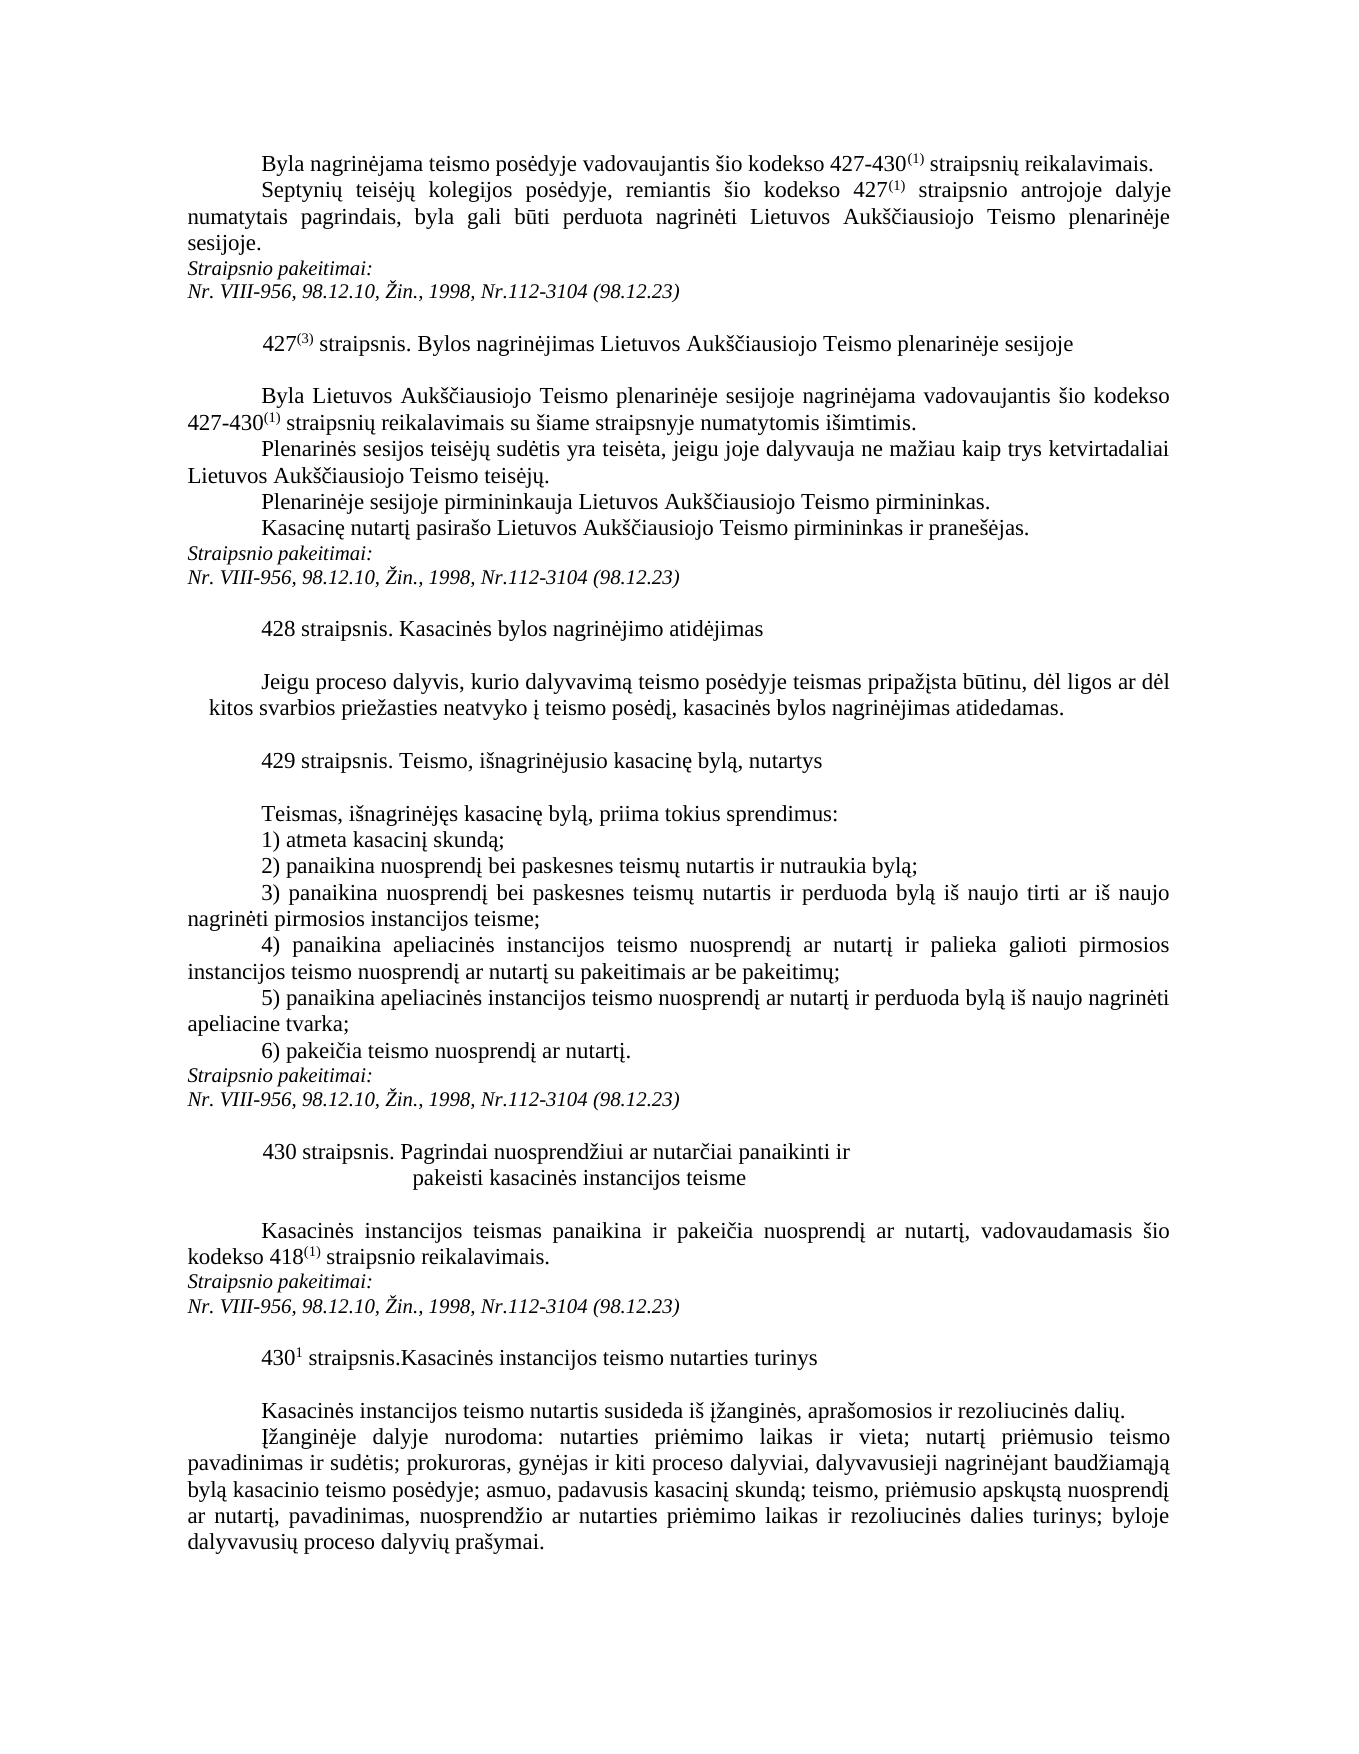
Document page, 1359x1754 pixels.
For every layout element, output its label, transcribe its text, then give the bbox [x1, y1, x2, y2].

text Septynių teisėjų kolegijos posėdyje, remiantis šio kodekso 427(1) straipsnio antrojoje dalyje numatytais pagrindais, byla gali būti perduota nagrinėti Lietuvos Aukščiausiojo Teismo plenarinėje sesijoje. [187, 176, 1171, 255]
text Plenarinės sesijos teisėjų sudėtis yra teisėta, jeigu joje dalyvauja ne mažiau kaip trys ketvirtadaliai Lietuvos Aukščiausiojo Teismo teisėjų. [187, 435, 1171, 488]
text Kasacinės instancijos teismas panaikina ir pakeičia nuosprendį ar nutartį, vadovaudamasis šio kodekso 418(1) straipsnio reikalavimais. [187, 1217, 1171, 1269]
text 428 straipsnis. Kasacinės bylos nagrinėjimo atidėjimas [209, 615, 1171, 642]
text Byla nagrinėjama teismo posėdyje vadovaujantis šio kodekso 427-430(1) straipsnių reikalavimais. [187, 150, 1171, 176]
text Kasacinės instancijos teismo nutartis susideda iš įžanginės, aprašomosios ir rezoliucinės dalių. [187, 1397, 1171, 1423]
text 2) panaikina nuosprendį bei paskesnes teismų nutartis ir nutraukia bylą; [187, 852, 1171, 879]
text Nr. VIII-956, 98.12.10, Žin., 1998, Nr.112-3104 (98.12.23) [187, 565, 1171, 589]
text Teismas, išnagrinėjęs kasacinę bylą, priima tokius sprendimus: [187, 800, 1171, 826]
text 1) atmeta kasacinį skundą; [187, 826, 1171, 852]
text 6) pakeičia teismo nuosprendį ar nutartį. [187, 1037, 1171, 1063]
text Kasacinę nutartį pasirašo Lietuvos Aukščiausiojo Teismo pirmininkas ir pranešėjas. [187, 514, 1171, 541]
text Byla Lietuvos Aukščiausiojo Teismo plenarinėje sesijoje nagrinėjama vadovaujantis šio kodekso 427-430(1) straipsnių reikalavimais su šiame straipsnyje numatytomis išimtimis. [187, 383, 1171, 435]
text 5) panaikina apeliacinės instancijos teismo nuosprendį ar nutartį ir perduoda bylą iš naujo nagrinėti apeliacine tvarka; [187, 984, 1171, 1037]
text 427(3) straipsnis. Bylos nagrinėjimas Lietuvos Aukščiausiojo Teismo plenarinėje sesijoje [262, 330, 1171, 356]
text Įžanginėje dalyje nurodoma: nutarties priėmimo laikas ir vieta; nutartį priėmusio teismo pavadinimas ir sudėtis; prokuroras, gynėjas ir kiti proceso dalyviai, dalyvavusieji nagrinėjant baudžiamąją bylą kasacinio teismo posėdyje; asmuo, padavusis kasacinį skundą; teismo, priėmusio apskųstą nuosprendį ar nutartį, pavadinimas, nuosprendžio ar nutarties priėmimo laikas ir rezoliucinės dalies turinys; byloje dalyvavusių proceso dalyvių prašymai. [187, 1423, 1171, 1555]
text Nr. VIII-956, 98.12.10, Žin., 1998, Nr.112-3104 (98.12.23) [187, 1293, 1171, 1318]
text Straipsnio pakeitimai: [187, 541, 1171, 565]
text 429 straipsnis. Teismo, išnagrinėjusio kasacinę bylą, nutartys [187, 747, 1171, 773]
text 3) panaikina nuosprendį bei paskesnes teismų nutartis ir perduoda bylą iš naujo tirti ar iš naujo nagrinėti pirmosios instancijos teisme; [187, 879, 1171, 931]
text Straipsnio pakeitimai: [187, 255, 1171, 279]
text Straipsnio pakeitimai: [187, 1063, 1171, 1087]
text Nr. VIII-956, 98.12.10, Žin., 1998, Nr.112-3104 (98.12.23) [187, 279, 1171, 303]
text 4) panaikina apeliacinės instancijos teismo nuosprendį ar nutartį ir palieka galioti pirmosios instancijos teismo nuosprendį ar nutartį su pakeitimais ar be pakeitimų; [187, 931, 1171, 984]
text Straipsnio pakeitimai: [187, 1269, 1171, 1293]
text pakeisti kasacinės instancijos teisme [412, 1164, 1171, 1190]
text Plenarinėje sesijoje pirmininkauja Lietuvos Aukščiausiojo Teismo pirmininkas. [187, 488, 1171, 514]
text Jeigu proceso dalyvis, kurio dalyvavimą teismo posėdyje teismas pripažįsta būtinu, dėl ligos ar dėl kitos svarbios priežasties neatvyko į teismo posėdį, kasacinės bylos nagrinėjimas atidedamas. [209, 668, 1171, 721]
text 430 straipsnis. Pagrindai nuosprendžiui ar nutarčiai panaikinti ir [262, 1138, 1171, 1164]
text Nr. VIII-956, 98.12.10, Žin., 1998, Nr.112-3104 (98.12.23) [187, 1087, 1171, 1111]
text 4301 straipsnis.Kasacinės instancijos teismo nutarties turinys [187, 1344, 1171, 1370]
